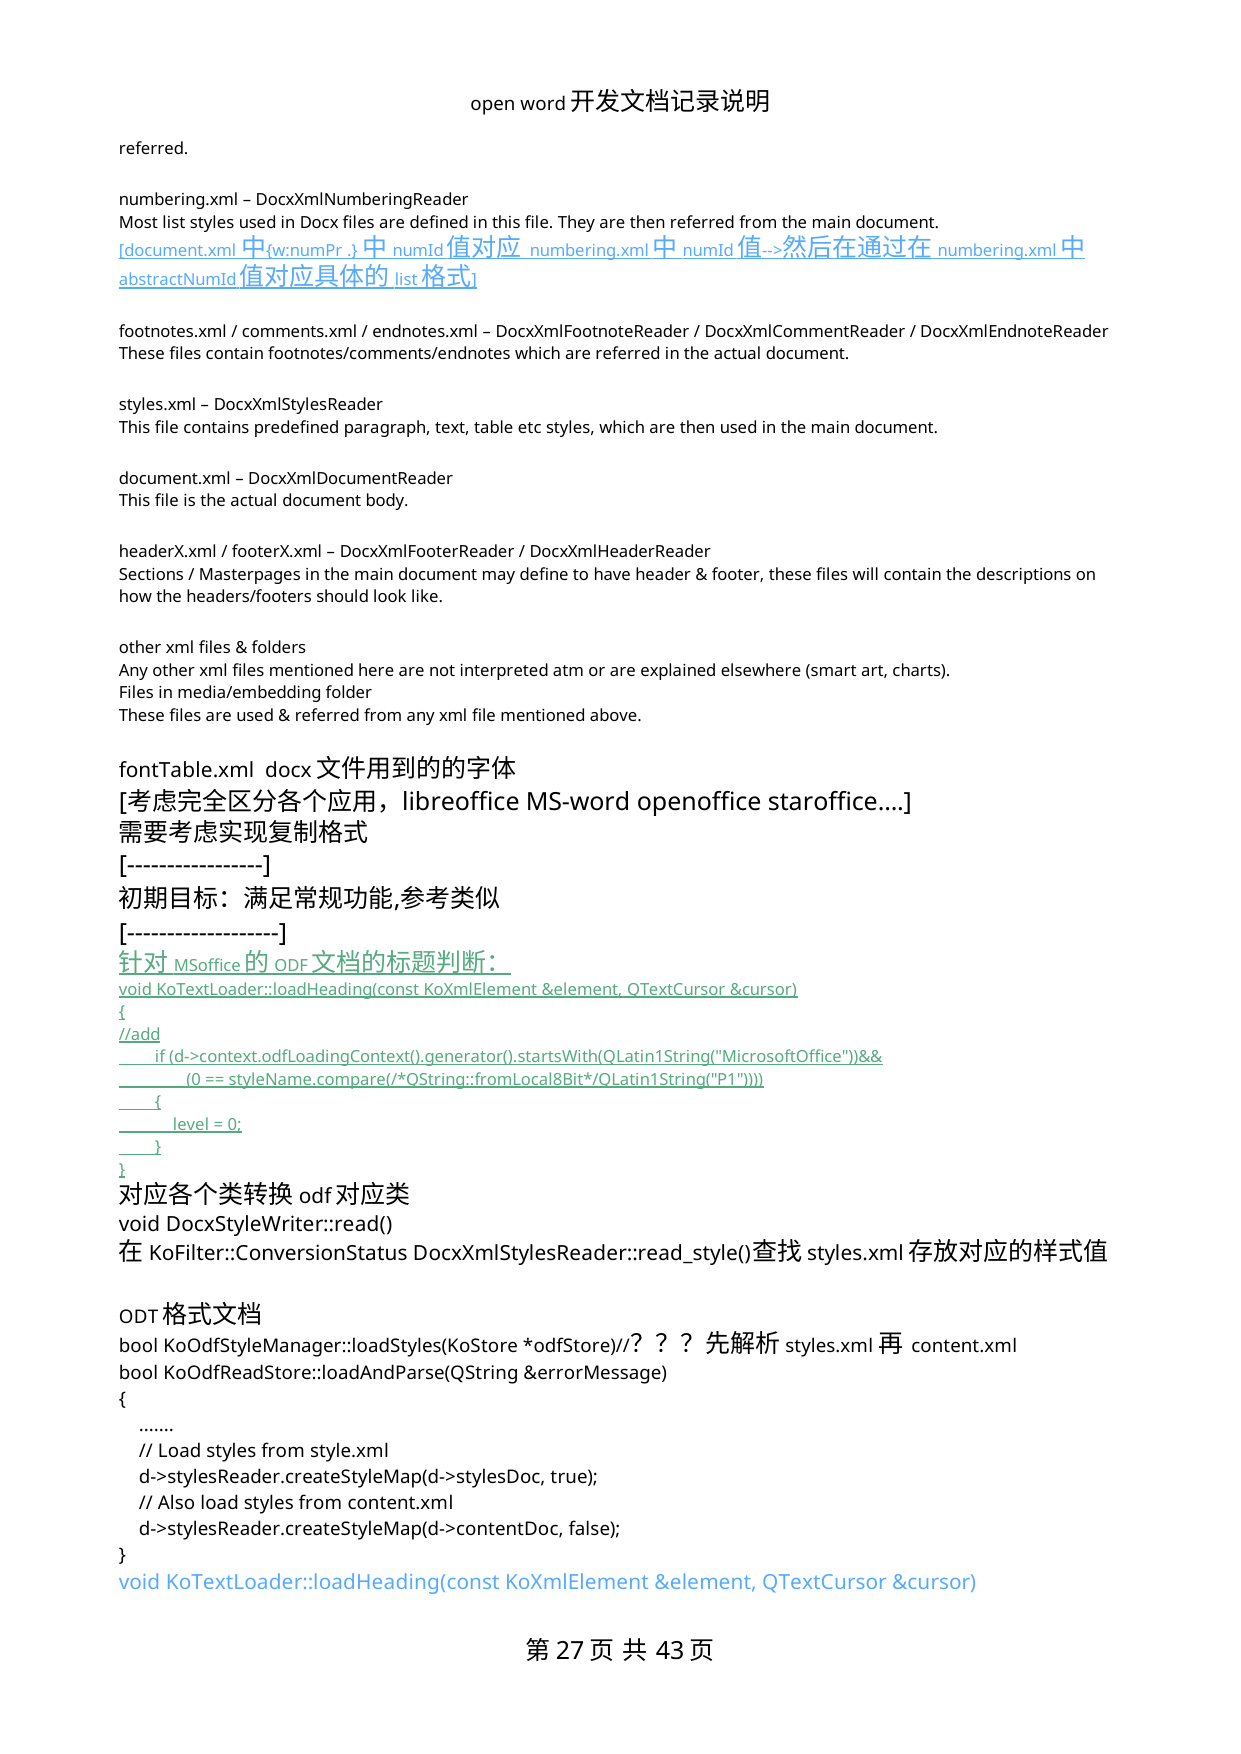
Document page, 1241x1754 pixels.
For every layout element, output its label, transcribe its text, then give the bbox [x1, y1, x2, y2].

text Sections / Masterpages in the main document may define to have header & footer, these files will contain the descriptions on how the headers/footers should look like. [119, 563, 1121, 608]
text headerX.xml / footerX.xml – DocxXmlFooterReader / DocxXmlHeaderReader [119, 540, 1121, 563]
text This file is the actual document body. [119, 489, 1121, 512]
text // Load styles from style.xml [119, 1437, 1121, 1463]
text 针对MSoffice的ODF文档的标题判断： [119, 949, 1121, 978]
text 在KoFilter::ConversionStatus DocxXmlStylesReader::read_style()查找styles.xml存放对应的样式值 [119, 1238, 1121, 1267]
text d->stylesReader.createStyleMap(d->stylesDoc, true); [119, 1463, 1121, 1489]
text styles.xml – DocxXmlStylesReader [119, 393, 1121, 416]
text } [119, 1541, 1121, 1567]
text [document.xml 中{w:numPr .} 中numId值对应 numbering.xml中numId值-->然后在通过在numbering.xml中abstractNumId值对应具体的list格式] [119, 233, 1121, 291]
text 对应各个类转换odf对应类 [119, 1180, 1121, 1209]
text } [119, 1135, 1121, 1158]
text d->stylesReader.createStyleMap(d->contentDoc, false); [119, 1515, 1121, 1541]
text } [119, 1158, 1121, 1180]
text void KoTextLoader::loadHeading(const KoXmlElement &element, QTextCursor &cursor) [119, 978, 1121, 1000]
text [考虑完全区分各个应用，libreoffice MS-word openoffice staroffice....] [119, 784, 1121, 818]
text ....... [119, 1411, 1121, 1437]
text { [119, 1090, 1121, 1113]
text These files are used & referred from any xml file mentioned above. [119, 704, 1121, 726]
text document.xml – DocxXmlDocumentReader [119, 467, 1121, 489]
text if (d->context.odfLoadingContext().generator().startsWith(QLatin1String("MicrosoftOffice"))&& [119, 1045, 1121, 1068]
text [-------------------] [119, 915, 1121, 949]
text This file contains predefined paragraph, text, table etc styles, which are then used in the main document. [119, 416, 1121, 438]
text ODT格式文档 [119, 1301, 1121, 1330]
text level = 0; [119, 1113, 1121, 1135]
text { [119, 1385, 1121, 1411]
text Most list styles used in Docx files are defined in this file. They are then referred from the main document. [119, 211, 1121, 233]
text Files in media/embedding folder [119, 681, 1121, 704]
text 初期目标：满足常规功能,参考类似 [119, 881, 1121, 915]
text Any other xml files mentioned here are not interpreted atm or are explained elsewhere (smart art, charts). [119, 659, 1121, 681]
text //add [119, 1023, 1121, 1045]
text referred. [119, 137, 1121, 160]
text other xml files & folders [119, 636, 1121, 659]
text void KoTextLoader::loadHeading(const KoXmlElement &element, QTextCursor &cursor) [119, 1567, 1121, 1596]
text void DocxStyleWriter::read() [119, 1209, 1121, 1238]
text (0 == styleName.compare(/*QString::fromLocal8Bit*/QLatin1String("P1")))) [119, 1068, 1121, 1090]
text bool KoOdfStyleManager::loadStyles(KoStore *odfStore)//？？？先解析styles.xml 再 content.xml [119, 1330, 1121, 1359]
text [-----------------] [119, 847, 1121, 881]
text // Also load styles from content.xml [119, 1489, 1121, 1515]
text { [119, 1000, 1121, 1023]
text 需要考虑实现复制格式 [119, 818, 1121, 847]
text bool KoOdfReadStore::loadAndParse(QString &errorMessage) [119, 1359, 1121, 1385]
text numbering.xml – DocxXmlNumberingReader [119, 188, 1121, 211]
text These files contain footnotes/comments/endnotes which are referred in the actual document. [119, 342, 1121, 365]
text fontTable.xml docx文件用到的的字体 [119, 755, 1121, 784]
text footnotes.xml / comments.xml / endnotes.xml – DocxXmlFootnoteReader / DocxXmlCommentReader / DocxXmlEndnoteReader [119, 320, 1121, 342]
